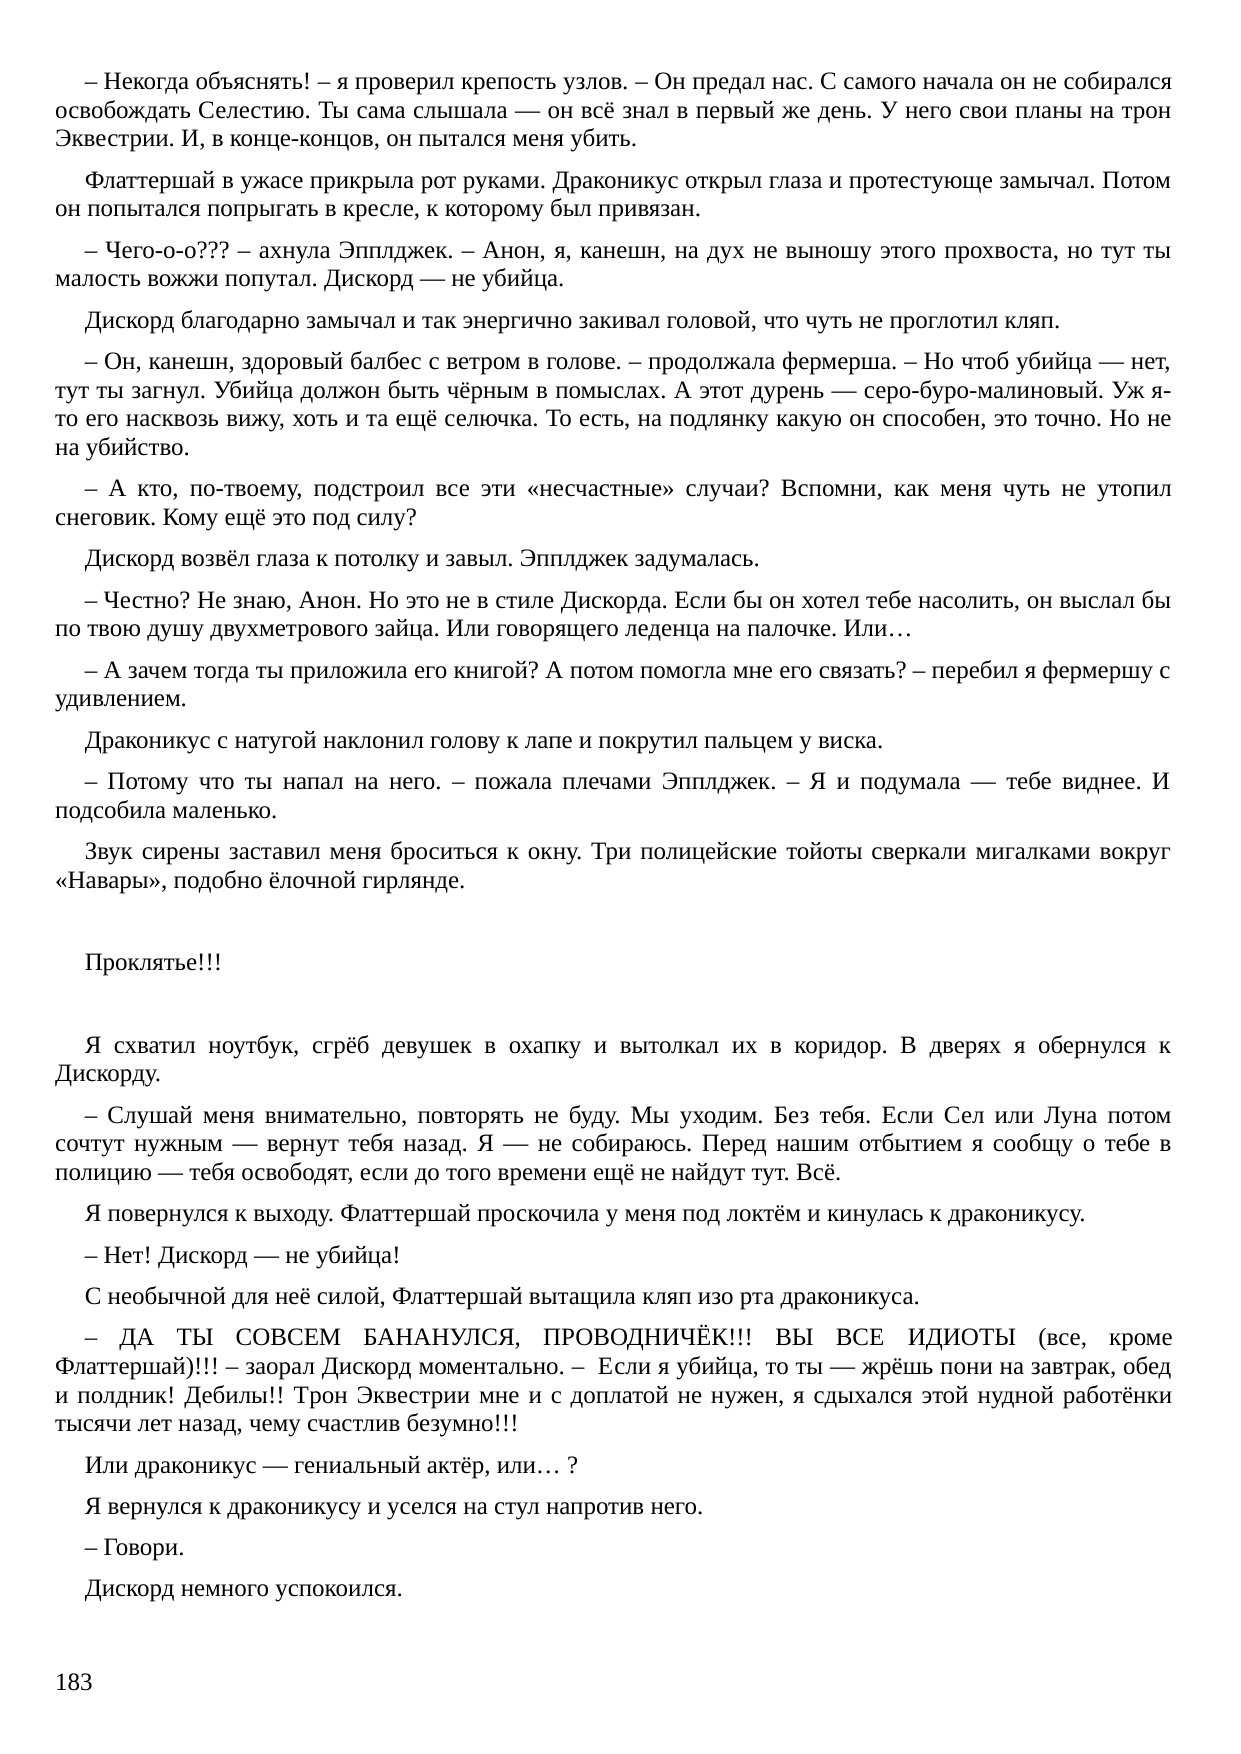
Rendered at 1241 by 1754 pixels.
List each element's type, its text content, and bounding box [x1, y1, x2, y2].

text – Чего-о-о??? – ахнула Эпплджек. – Анон, я, канешн, на дух не выношу этого прохвоста, но тут ты малость вожжи попутал. Дискорд — не убийца. [55, 235, 1173, 292]
text Дискорд благодарно замычал и так энергично закивал головой, что чуть не проглотил кляп. [55, 305, 1173, 333]
text Драконикус с натугой наклонил голову к лапе и покрутил пальцем у виска. [55, 725, 1173, 753]
text Я схватил ноутбук, сгрёб девушек в охапку и вытолкал их в коридор. В дверях я обернулся к Дискорду. [55, 1030, 1173, 1087]
text С необычной для неё силой, Флаттершай вытащила кляп изо рта драконикуса. [55, 1281, 1173, 1310]
text Или драконикус — гениальный актёр, или… ? [55, 1450, 1173, 1478]
text – Нет! Дискорд — не убийца! [55, 1240, 1173, 1268]
text – Говори. [55, 1532, 1173, 1561]
text Флаттершай в ужасе прикрыла рот руками. Драконикус открыл глаза и протестующе замычал. Потом он попытался попрыгать в кресле, к которому был привязан. [55, 165, 1173, 222]
text Я повернулся к выходу. Флаттершай проскочила у меня под локтём и кинулась к драконикусу. [55, 1198, 1173, 1227]
text – Честно? Не знаю, Анон. Но это не в стиле Дискорда. Если бы он хотел тебе насолить, он выслал бы по твою душу двухметрового зайца. Или говорящего леденца на палочке. Или… [55, 585, 1173, 642]
text Звук сирены заставил меня броситься к окну. Три полицейские тойоты сверкали мигалками вокруг «Навары», подобно ёлочной гирлянде. [55, 836, 1173, 893]
text – Слушай меня внимательно, повторять не буду. Мы уходим. Без тебя. Если Сел или Луна потом сочтут нужным — вернут тебя назад. Я — не собираюсь. Перед нашим отбытием я сообщу о тебе в полицию — тебя освободят, если до того времени ещё не найдут тут. Всё. [55, 1100, 1173, 1186]
text Проклятье!!! [55, 947, 1173, 976]
text – А зачем тогда ты приложила его книгой? А потом помогла мне его связать? – перебил я фермершу с удивлением. [55, 655, 1173, 712]
text Дискорд возвёл глаза к потолку и завыл. Эпплджек задумалась. [55, 543, 1173, 572]
text – Потому что ты напал на него. – пожала плечами Эпплджек. – Я и подумала — тебе виднее. И подсобила маленько. [55, 766, 1173, 823]
text – Некогда объяснять! – я проверил крепость узлов. – Он предал нас. С самого начала он не собирался освобождать Селестию. Ты сама слышала — он всё знал в первый же день. У него свои планы на трон Эквестрии. И, в конце-концов, он пытался меня убить. [55, 66, 1173, 152]
text Дискорд немного успокоился. [55, 1573, 1173, 1602]
text – ДА ТЫ СОВСЕМ БАНАНУЛСЯ, ПРОВОДНИЧЁК!!! ВЫ ВСЕ ИДИОТЫ (все, кроме Флаттершай)!!! – заорал Дискорд моментально. – Если я убийца, то ты — жрёшь пони на завтрак, обед и полдник! Дебилы!! Трон Эквестрии мне и с доплатой не нужен, я сдыхался этой нудной работёнки тысячи лет назад, чему счастлив безумно!!! [55, 1322, 1173, 1437]
text Я вернулся к драконикусу и уселся на стул напротив него. [55, 1491, 1173, 1520]
text – Он, канешн, здоровый балбес с ветром в голове. – продолжала фермерша. – Но чтоб убийца — нет, тут ты загнул. Убийца должон быть чёрным в помыслах. А этот дурень — серо-буро-малиновый. Уж я-то его насквозь вижу, хоть и та ещё селючка. То есть, на подлянку какую он способен, это точно. Но не на убийство. [55, 346, 1173, 461]
text – А кто, по-твоему, подстроил все эти «несчастные» случаи? Вспомни, как меня чуть не утопил снеговик. Кому ещё это под силу? [55, 473, 1173, 531]
